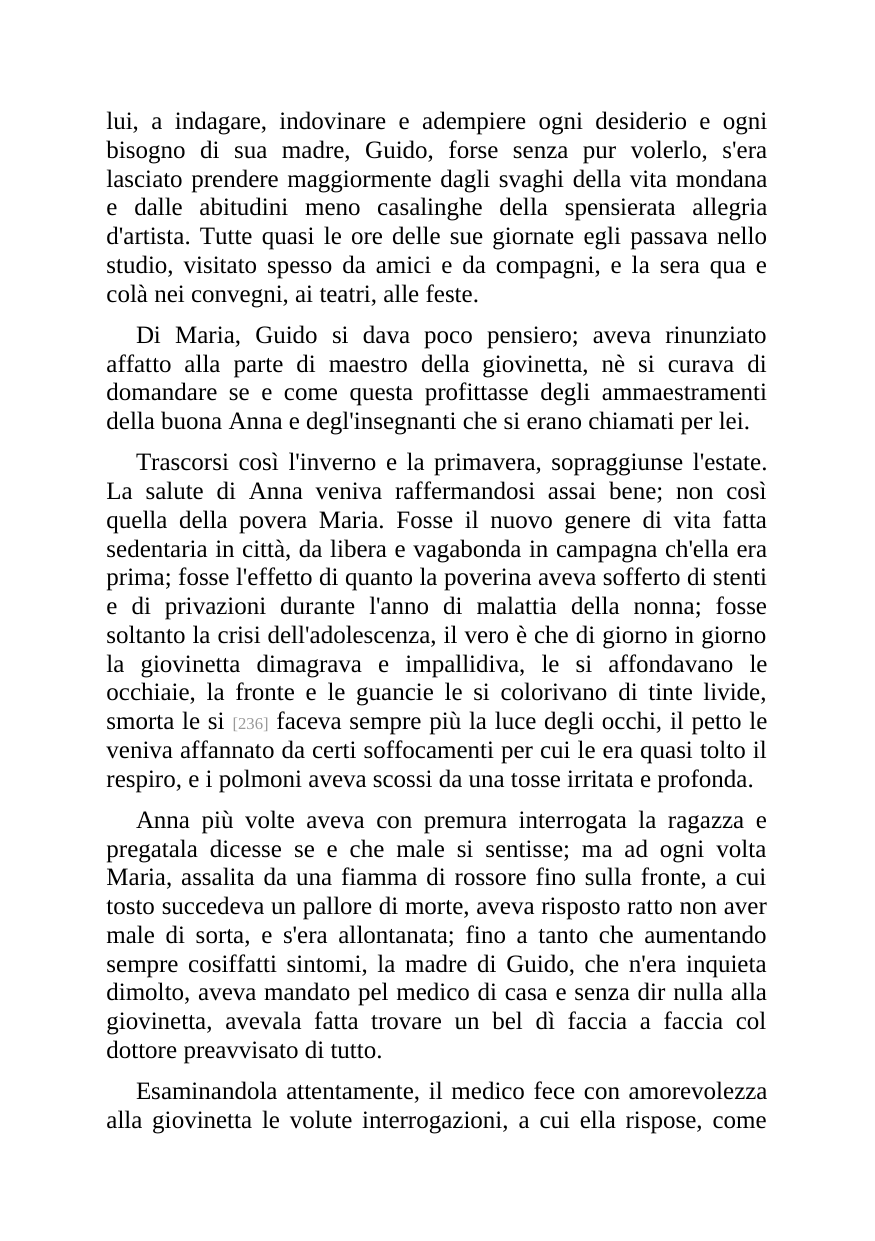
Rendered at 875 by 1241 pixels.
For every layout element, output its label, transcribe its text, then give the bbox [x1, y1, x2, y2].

text Anna più volte aveva con premura interrogata la ragazza e pregatala dicesse se e che male si sentisse; ma ad ogni volta Maria, assalita da una fiamma di rossore fino sulla fronte, a cui tosto succedeva un pallore di morte, aveva risposto ratto non aver male di sorta, e s'era allontanata; fino a tanto che aumentando sempre cosiffatti sintomi, la madre di Guido, che n'era inquieta dimolto, aveva mandato pel medico di casa e senza dir nulla alla giovinetta, avevala fatta trovare un bel dì faccia a faccia col dottore preavvisato di tutto. [106, 805, 768, 1064]
text Esaminandola attentamente, il medico fece con amorevolezza alla giovinetta le volute interrogazioni, a cui ella rispose, come [106, 1076, 768, 1134]
text Trascorsi così l'inverno e la primavera, sopraggiunse l'estate. La salute di Anna veniva raffermandosi assai bene; non così quella della povera Maria. Fosse il nuovo genere di vita fatta sedentaria in città, da libera e vagabonda in campagna ch'ella era prima; fosse l'effetto di quanto la poverina aveva sofferto di stenti e di privazioni durante l'anno di malattia della nonna; fosse soltanto la crisi dell'adolescenza, il vero è che di giorno in giorno la giovinetta dimagrava e impallidiva, le si affondavano le occhiaie, la fronte e le guancie le si colorivano di tinte livide, smorta le si [236] faceva sempre più la luce degli occhi, il petto le veniva affannato da certi soffocamenti per cui le era quasi tolto il respiro, e i polmoni aveva scossi da una tosse irritata e profonda. [106, 447, 768, 792]
text Di Maria, Guido si dava poco pensiero; aveva rinunziato affatto alla parte di maestro della giovinetta, nè si curava di domandare se e come questa profittasse degli ammaestramenti della buona Anna e degl'insegnanti che si erano chiamati per lei. [106, 320, 768, 435]
text lui, a indagare, indovinare e adempiere ogni desiderio e ogni bisogno di sua madre, Guido, forse senza pur volerlo, s'era lasciato prendere maggiormente dagli svaghi della vita mondana e dalle abitudini meno casalinghe della spensierata allegria d'artista. Tutte quasi le ore delle sue giornate egli passava nello studio, visitato spesso da amici e da compagni, e la sera qua e colà nei convegni, ai teatri, alle feste. [106, 106, 768, 307]
